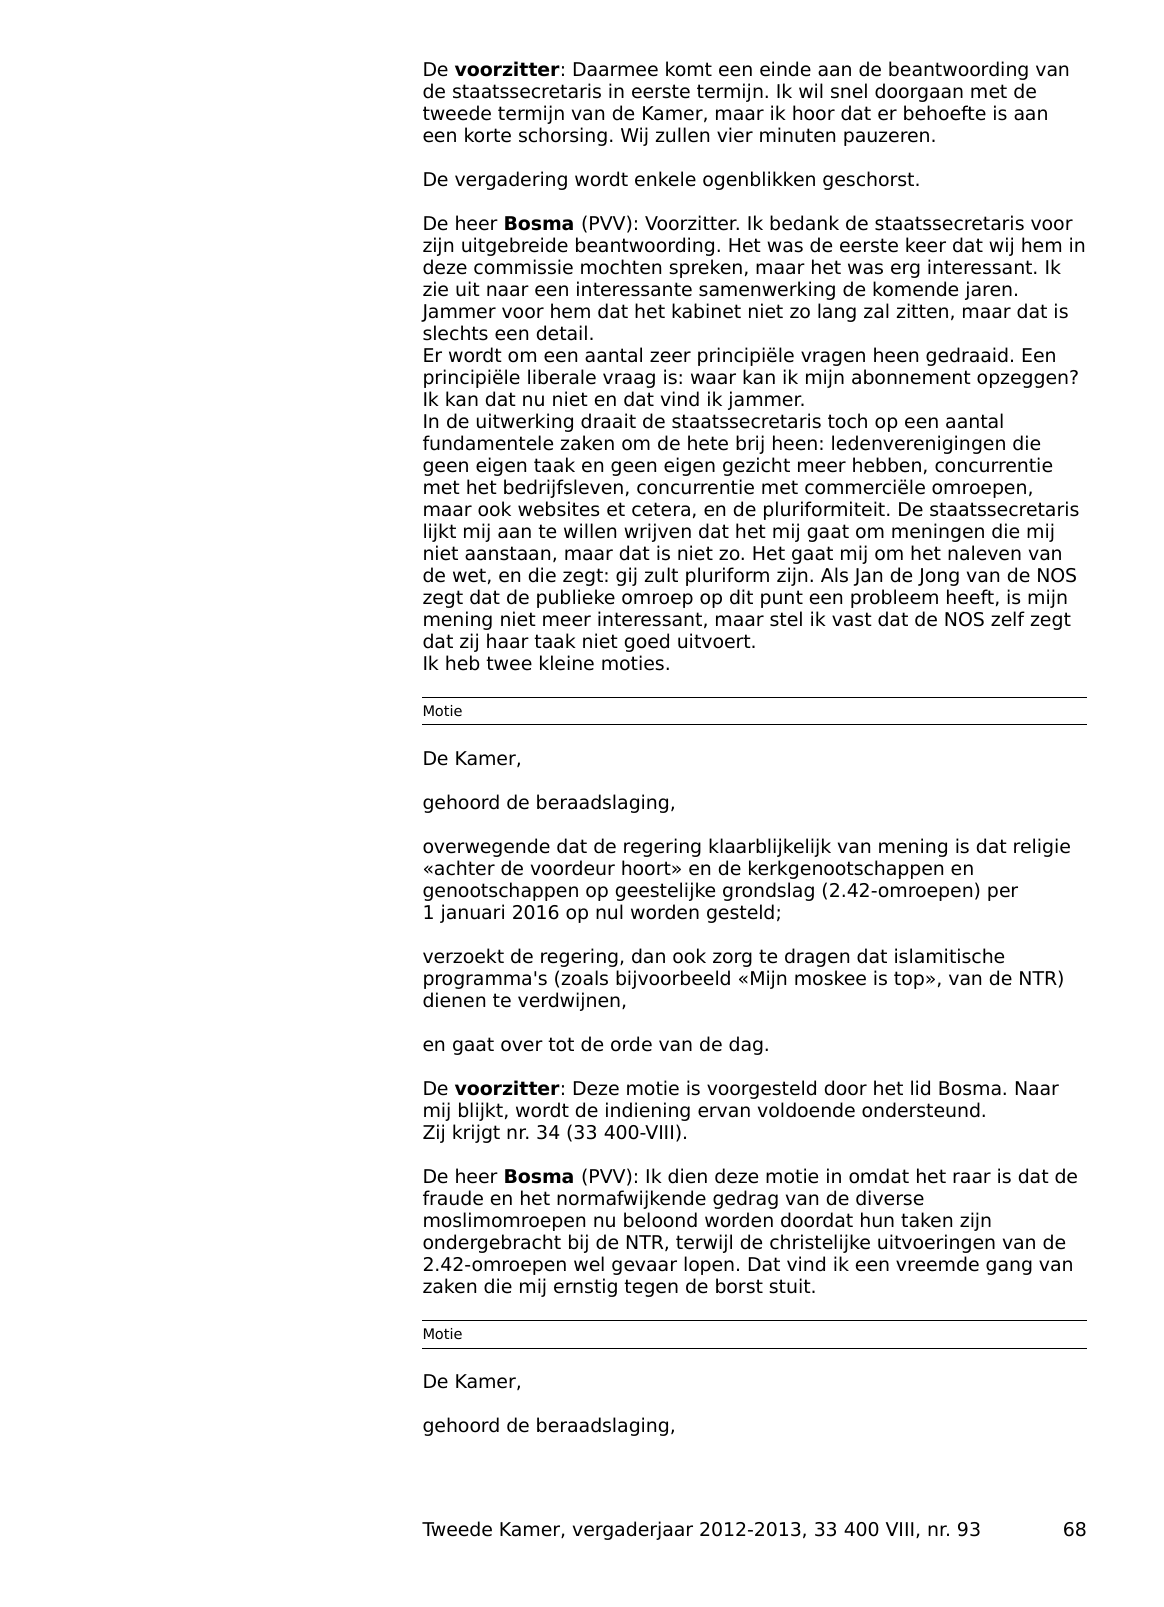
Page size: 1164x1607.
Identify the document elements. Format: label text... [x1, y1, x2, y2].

table_header Motie [422, 698, 1087, 724]
text verzoekt de regering, dan ook zorg te dragen dat islamitische programma's (zoals bijvoorbeeld «Mijn moskee is top», van de NTR) dienen te verdwijnen, [422, 946, 1087, 1012]
table_header Motie [422, 1321, 1087, 1347]
text De heer Bosma (PVV): Voorzitter. Ik bedank de staatssecretaris voor zijn uitgebreide beantwoording. Het was de eerste keer dat wij hem in deze commissie mochten spreken, maar het was erg interessant. Ik zie uit naar een interessante samenwerking de komende jaren. Jammer voor hem dat het kabinet niet zo lang zal zitten, maar dat is slechts een detail. [422, 213, 1087, 345]
text Er wordt om een aantal zeer principiële vragen heen gedraaid. Een principiële liberale vraag is: waar kan ik mijn abonnement opzeggen? Ik kan dat nu niet en dat vind ik jammer. [422, 345, 1087, 411]
text overwegende dat de regering klaarblijkelijk van mening is dat religie «achter de voordeur hoort» en de kerkgenootschappen en genootschappen op geestelijke grondslag (2.42-omroepen) per 1 januari 2016 op nul worden gesteld; [422, 836, 1087, 924]
text Ik heb twee kleine moties. [422, 653, 1087, 675]
text De vergadering wordt enkele ogenblikken geschorst. [422, 169, 1087, 191]
text De voorzitter: Deze motie is voorgesteld door het lid Bosma. Naar mij blijkt, wordt de indiening ervan voldoende ondersteund. [422, 1078, 1087, 1122]
text gehoord de beraadslaging, [422, 1415, 1087, 1437]
text De heer Bosma (PVV): Ik dien deze motie in omdat het raar is dat de fraude en het normafwijkende gedrag van de diverse moslimomroepen nu beloond worden doordat hun taken zijn ondergebracht bij de NTR, terwijl de christelijke uitvoeringen van de 2.42-omroepen wel gevaar lopen. Dat vind ik een vreemde gang van zaken die mij ernstig tegen de borst stuit. [422, 1166, 1087, 1298]
text en gaat over tot de orde van de dag. [422, 1034, 1087, 1056]
text Zij krijgt nr. 34 (33 400-VIII). [422, 1122, 1087, 1144]
text De Kamer, [422, 1371, 1087, 1393]
text De Kamer, [422, 747, 1087, 769]
text In de uitwerking draait de staatssecretaris toch op een aantal fundamentele zaken om de hete brij heen: ledenverenigingen die geen eigen taak en geen eigen gezicht meer hebben, concurrentie met het bedrijfsleven, concurrentie met commerciële omroepen, maar ook websites et cetera, en de pluriformiteit. De staatssecretaris lijkt mij aan te willen wrijven dat het mij gaat om meningen die mij niet aanstaan, maar dat is niet zo. Het gaat mij om het naleven van de wet, en die zegt: gij zult pluriform zijn. Als Jan de Jong van de NOS zegt dat de publieke omroep op dit punt een probleem heeft, is mijn mening niet meer interessant, maar stel ik vast dat de NOS zelf zegt dat zij haar taak niet goed uitvoert. [422, 411, 1087, 653]
text gehoord de beraadslaging, [422, 792, 1087, 813]
text De voorzitter: Daarmee komt een einde aan de beantwoording van de staatssecretaris in eerste termijn. Ik wil snel doorgaan met de tweede termijn van de Kamer, maar ik hoor dat er behoefte is aan een korte schorsing. Wij zullen vier minuten pauzeren. [422, 59, 1087, 147]
